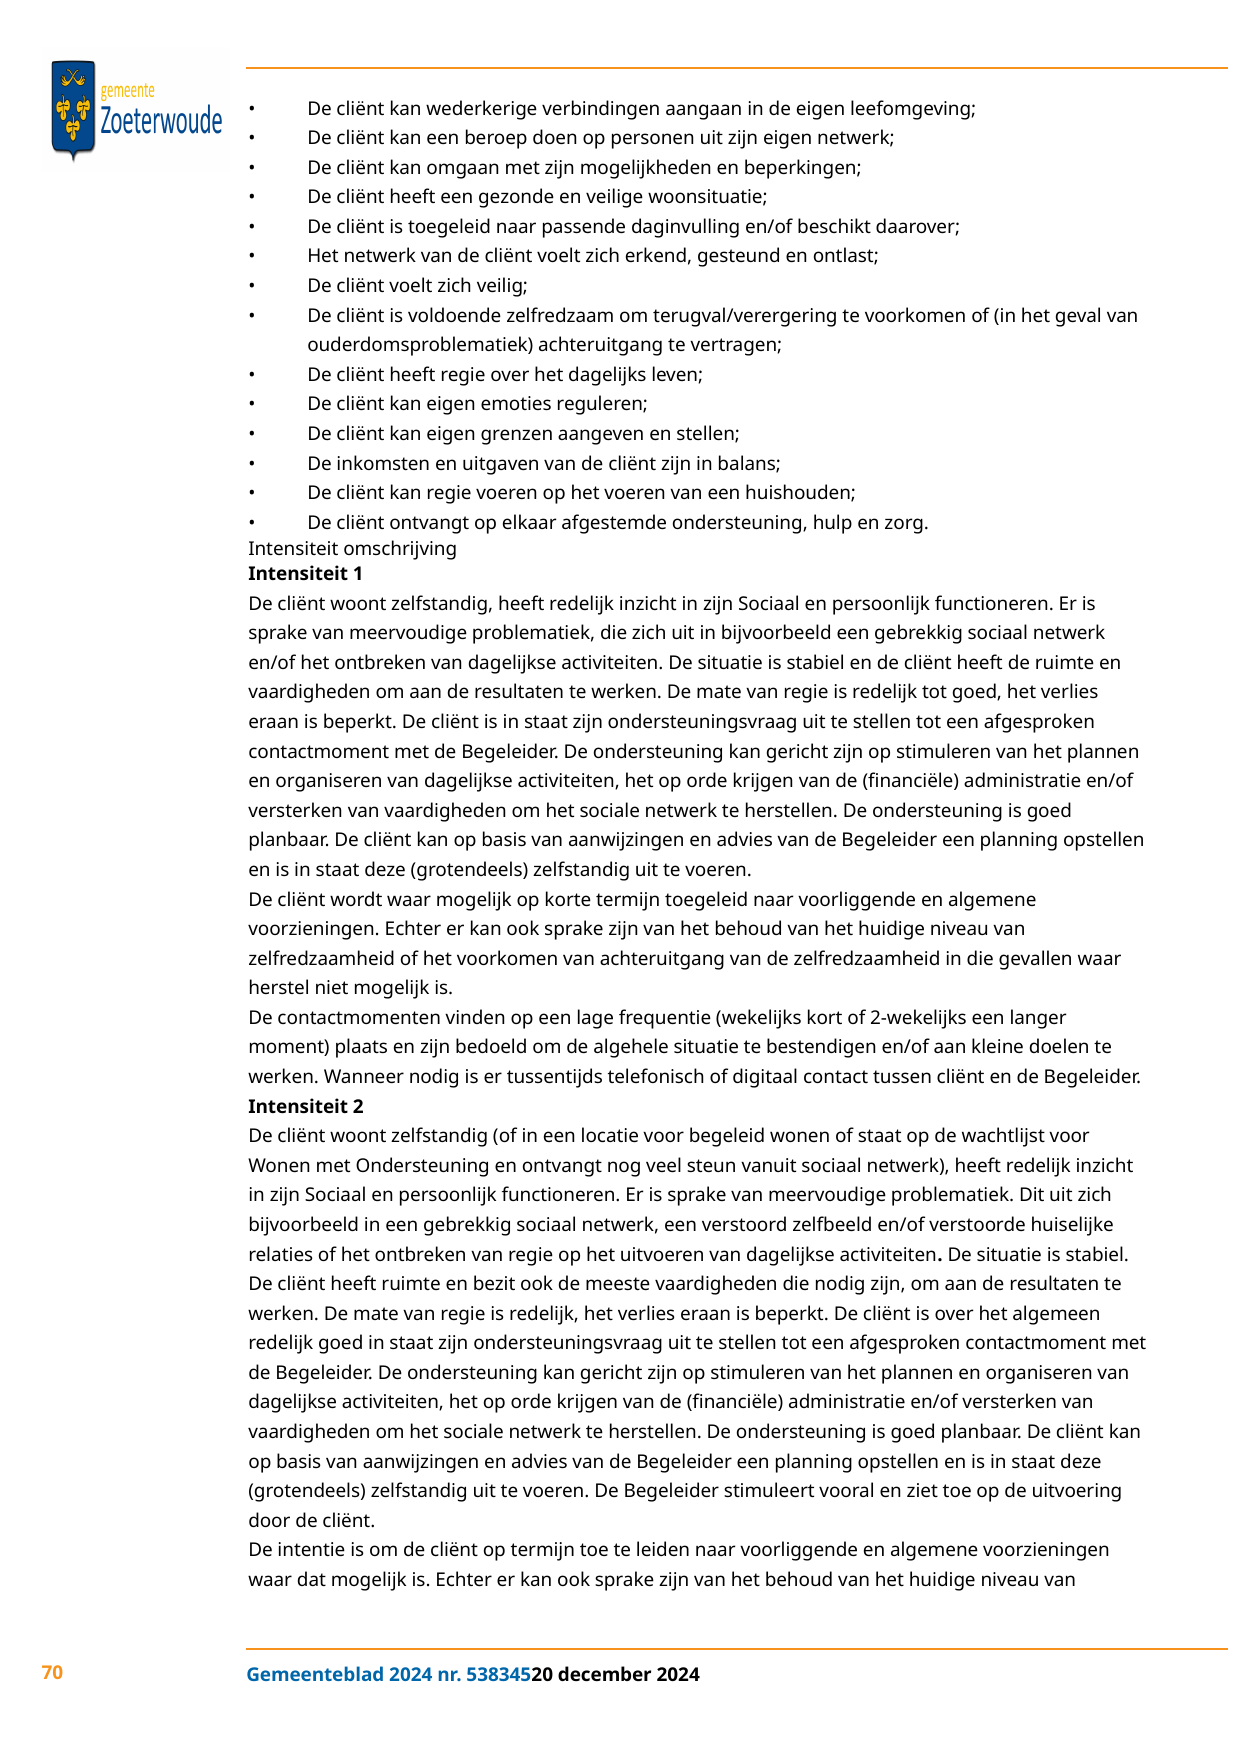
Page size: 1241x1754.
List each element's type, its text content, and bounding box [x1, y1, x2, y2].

table_cell Intensiteit 1 De cliënt woont zelfstandig, heeft redelijk inzicht in zijn Sociaal en persoonlijk functioneren. Er is sprake van meervoudige problematiek, die zich uit in bijvoorbeeld een gebrekkig sociaal netwerk en/of het ontbreken van dagelijkse activiteiten. De situatie is stabiel en de cliënt heeft de ruimte en vaardigheden om aan de resultaten te werken. De mate van regie is redelijk tot goed, het verlies eraan is beperkt. De cliënt is in staat zijn ondersteuningsvraag uit te stellen tot een afgesproken contactmoment met de Begeleider. De ondersteuning kan gericht zijn op stimuleren van het plannen en organiseren van dagelijkse activiteiten, het op orde krijgen van de (financiële) administratie en/of versterken van vaardigheden om het sociale netwerk te herstellen. De ondersteuning is goed planbaar. De cliënt kan op basis van aanwijzingen en advies van de Begeleider een planning opstellen en is in staat deze (grotendeels) zelfstandig uit te voeren. De cliënt wordt waar mogelijk op korte termijn toegeleid naar voorliggende en algemene voorzieningen. Echter er kan ook sprake zijn van het behoud van het huidige niveau van zelfredzaamheid of het voorkomen van achteruitgang van de zelfredzaamheid in die gevallen waar herstel niet mogelijk is. De contactmomenten vinden op een lage frequentie (wekelijks kort of 2-wekelijks een langer moment) plaats en zijn bedoeld om de algehele situatie te bestendigen en/of aan kleine doelen te werken. Wanneer nodig is er tussentijds telefonisch of digitaal contact tussen cliënt en de Begeleider. Intensiteit 2 De cliënt woont zelfstandig (of in een locatie voor begeleid wonen of staat op de wachtlijst voor Wonen met Ondersteuning en ontvangt nog veel steun vanuit sociaal netwerk), heeft redelijk inzicht in zijn Sociaal en persoonlijk functioneren. Er is sprake van meervoudige problematiek. Dit uit zich bijvoorbeeld in een gebrekkig sociaal netwerk, een verstoord zelfbeeld en/of verstoorde huiselijke relaties of het ontbreken van regie op het uitvoeren van dagelijkse activiteiten. De situatie is stabiel. De cliënt heeft ruimte en bezit ook de meeste vaardigheden die nodig zijn, om aan de resultaten te werken. De mate van regie is redelijk, het verlies eraan is beperkt. De cliënt is over het algemeen redelijk goed in staat zijn ondersteuningsvraag uit te stellen tot een afgesproken contactmoment met de Begeleider. De ondersteuning kan gericht zijn op stimuleren van het plannen en organiseren van dagelijkse activiteiten, het op orde krijgen van de (financiële) administratie en/of versterken van vaardigheden om het sociale netwerk te herstellen. De ondersteuning is goed planbaar. De cliënt kan op basis van aanwijzingen en advies van de Begeleider een planning opstellen en is in staat deze (grotendeels) zelfstandig uit te voeren. De Begeleider stimuleert vooral en ziet toe op de uitvoering door de cliënt. De intentie is om de cliënt op termijn toe te leiden naar voorliggende en algemene voorzieningen waar dat mogelijk is. Echter er kan ook sprake zijn van het behoud van het huidige niveau van [248, 560, 1152, 1592]
picture [41, 47, 231, 172]
table_cell De cliënt kan wederkerige verbindingen aangaan in de eigen leefomgeving; De cliënt kan een beroep doen op personen uit zijn eigen netwerk; De cliënt kan omgaan met zijn mogelijkheden en beperkingen; De cliënt heeft een gezonde en veilige woonsituatie; De cliënt is toegeleid naar passende daginvulling en/of beschikt daarover; Het netwerk van de cliënt voelt zich erkend, gesteund en ontlast; De cliënt voelt zich veilig; De cliënt is voldoende zelfredzaam om terugval/verergering te voorkomen of (in het geval van ouderdomsproblematiek) achteruitgang te vertragen; De cliënt heeft regie over het dagelijks leven; De cliënt kan eigen emoties reguleren; De cliënt kan eigen grenzen aangeven en stellen; De inkomsten en uitgaven van de cliënt zijn in balans; De cliënt kan regie voeren op het voeren van een huishouden; De cliënt ontvangt op elkaar afgestemde ondersteuning, hulp en zorg. [248, 95, 1152, 535]
table_cell Intensiteit omschrijving [248, 535, 1152, 560]
